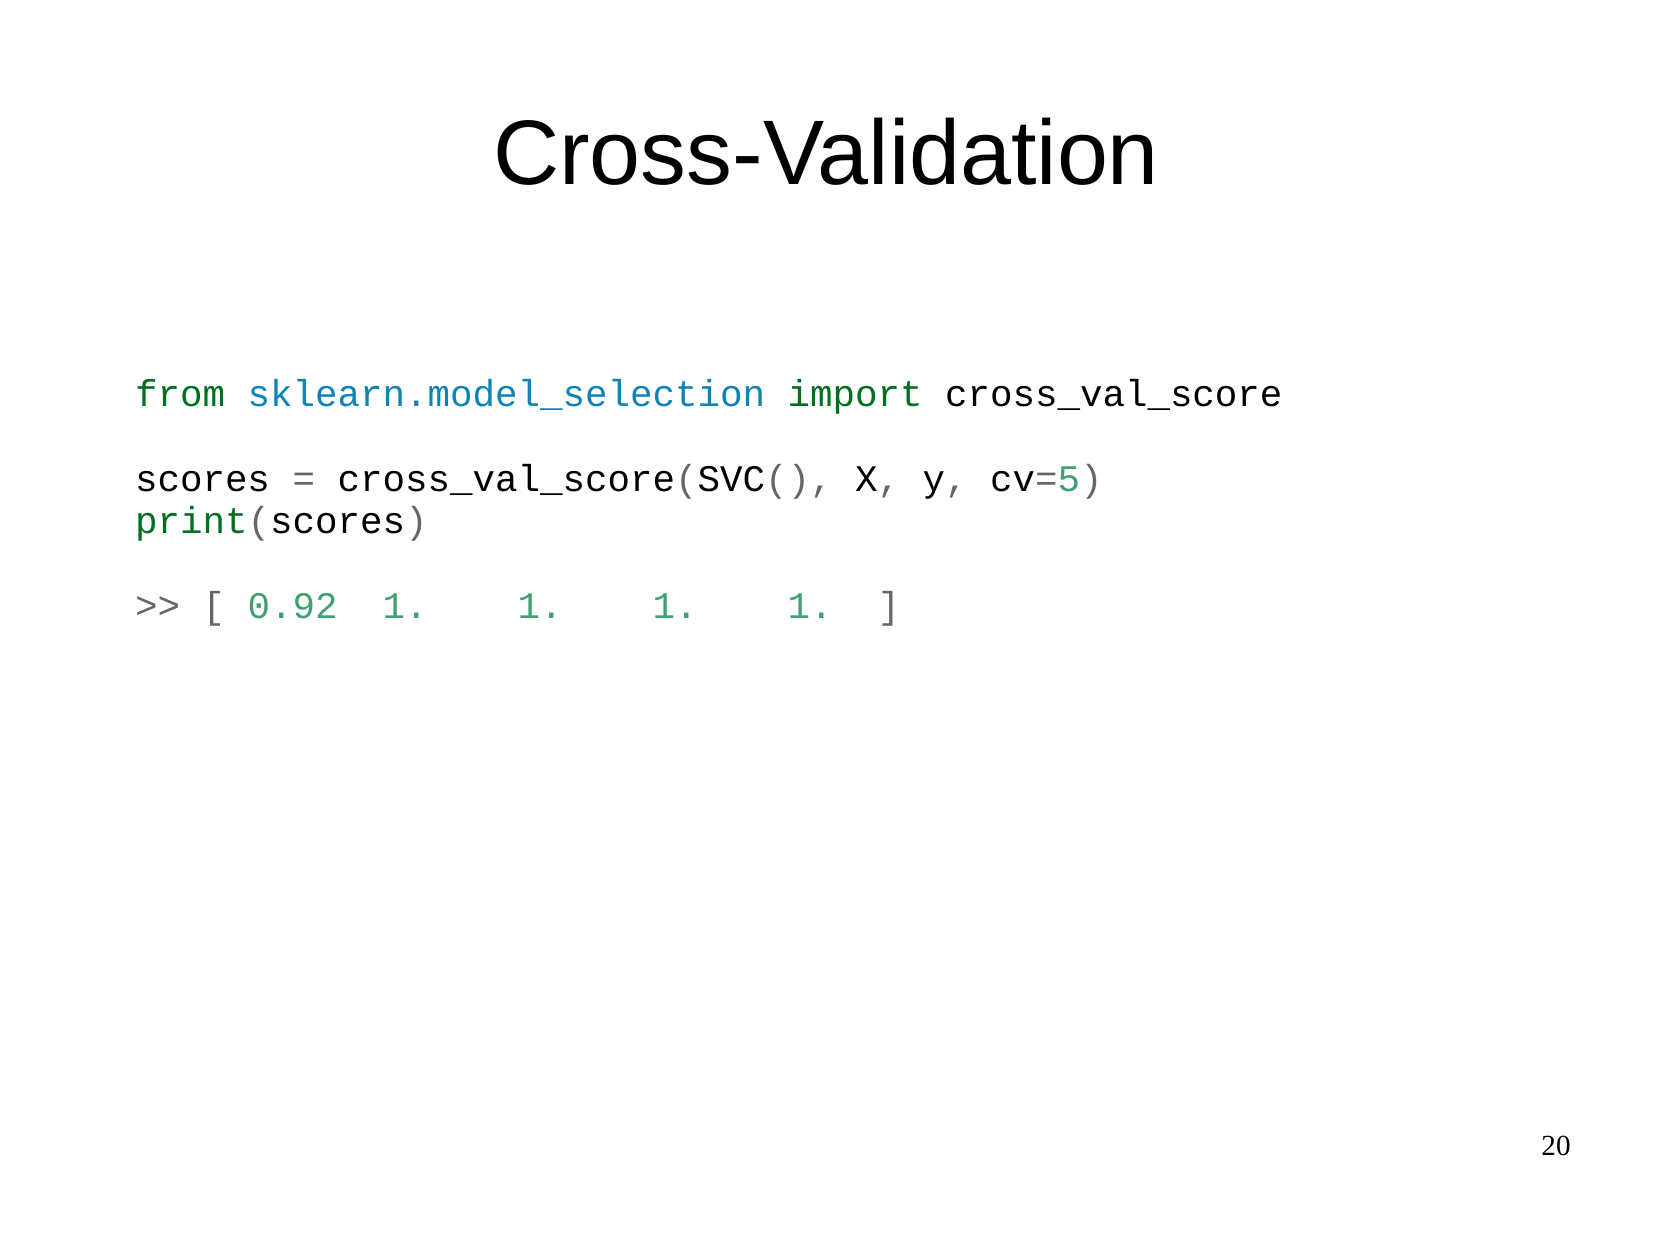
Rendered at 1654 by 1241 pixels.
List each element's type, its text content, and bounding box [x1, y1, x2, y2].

text_box from sklearn.model_selection import cross_val_score scores = cross_val_score(SVC(), X, y, cv=5) print(scores) >> [ 0.92 1. 1. 1. 1. ] [135, 375, 1411, 675]
title Cross-Validation [82, 49, 1571, 257]
